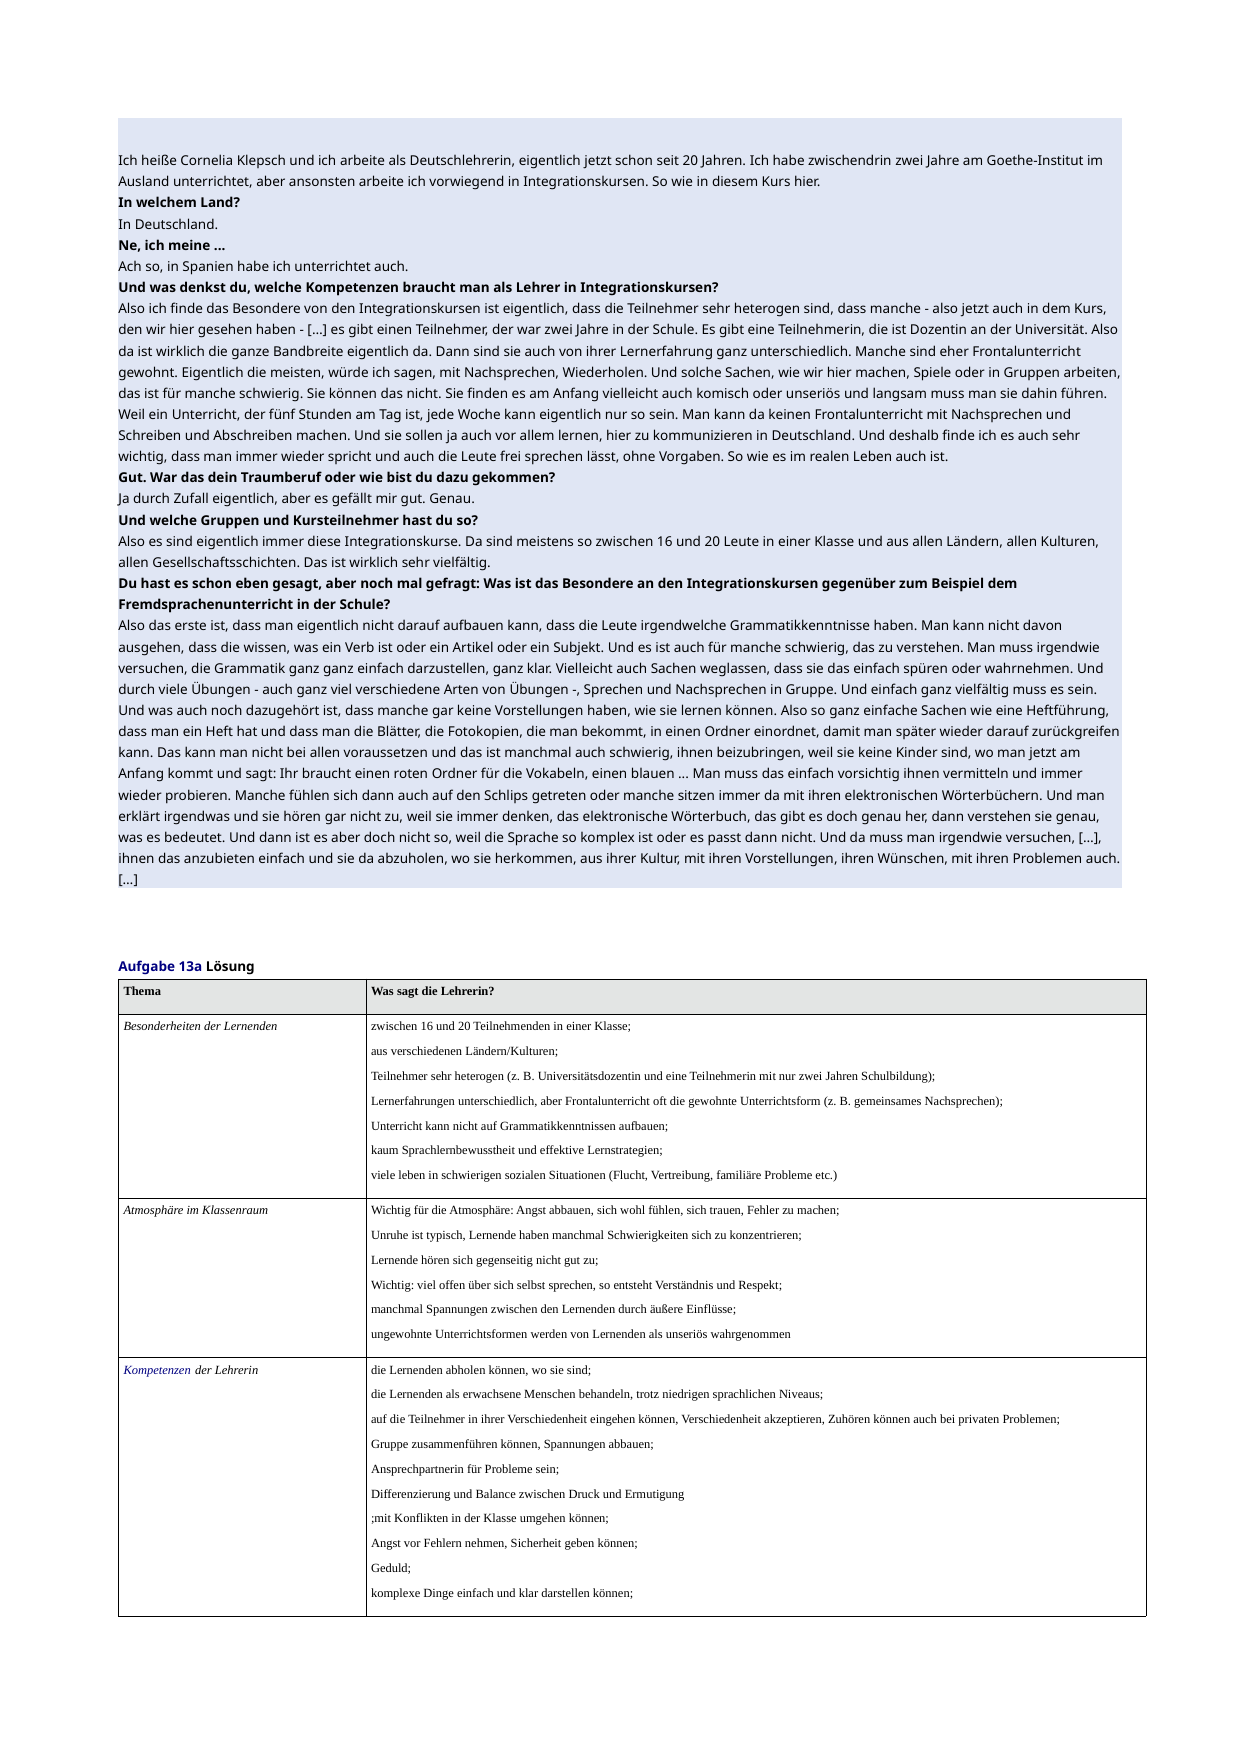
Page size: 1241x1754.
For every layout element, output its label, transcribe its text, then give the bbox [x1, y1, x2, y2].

text Ja durch Zufall eigentlich, aber es gefällt mir gut. Genau. [118, 489, 1122, 508]
table_header Thema [119, 980, 366, 1014]
text Und was denkst du, welche Kompetenzen braucht man als Lehrer in Integrationskursen? [118, 278, 1122, 296]
table_header Was sagt die Lehrerin? [367, 980, 1146, 1014]
text In Deutschland. [118, 214, 1122, 233]
table_cell zwischen 16 und 20 Teilnehmenden in einer Klasse; aus verschiedenen Ländern/Kulturen; Teilnehmer sehr heterogen (z. B. Universitätsdozentin und eine Teilnehmerin mit nur zwei Jahren Schulbildung); Lernerfahrungen unterschiedlich, aber Frontalunterricht oft die gewohnte Unterrichtsform (z. B. gemeinsames Nachsprechen); Unterricht kann nicht auf Grammatikkenntnissen aufbauen; kaum Sprachlernbewusstheit und effektive Lernstrategien; viele leben in schwierigen sozialen Situationen (Flucht, Vertreibung, familiäre Probleme etc.) [367, 1015, 1146, 1198]
table_cell Wichtig für die Atmosphäre: Angst abbauen, sich wohl fühlen, sich trauen, Fehler zu machen; Unruhe ist typisch, Lernende haben manchmal Schwierigkeiten sich zu konzentrieren; Lernende hören sich gegenseitig nicht gut zu; Wichtig: viel offen über sich selbst sprechen, so entsteht Verständnis und Respekt; manchmal Spannungen zwischen den Lernenden durch äußere Einflüsse; ungewohnte Unterrichtsformen werden von Lernenden als unseriös wahrgenommen [367, 1199, 1146, 1357]
text Also es sind eigentlich immer diese Integrationskurse. Da sind meistens so zwischen 16 und 20 Leute in einer Klasse und aus allen Ländern, allen Kulturen, allen Gesellschaftsschichten. Das ist wirklich sehr vielfältig. [118, 532, 1122, 571]
text Und welche Gruppen und Kursteilnehmer hast du so? [118, 511, 1122, 529]
text In welchem Land? [118, 193, 1122, 212]
table_cell Atmosphäre im Klassenraum [119, 1199, 366, 1357]
text Aufgabe 13a Lösung [118, 957, 1122, 976]
text Gut. War das dein Traumberuf oder wie bist du dazu gekommen? [118, 468, 1122, 487]
table_cell die Lernenden abholen können, wo sie sind; die Lernenden als erwachsene Menschen behandeln, trotz niedrigen sprachlichen Niveaus; auf die Teilnehmer in ihrer Verschiedenheit eingehen können, Verschiedenheit akzeptieren, Zuhören können auch bei privaten Problemen; Gruppe zusammenführen können, Spannungen abbauen; Ansprechpartnerin für Probleme sein; Differenzierung und Balance zwischen Druck und Ermutigung ;mit Konflikten in der Klasse umgehen können; Angst vor Fehlern nehmen, Sicherheit geben können; Geduld; komplexe Dinge einfach und klar darstellen können; [367, 1358, 1146, 1616]
text Also das erste ist, dass man eigentlich nicht darauf aufbauen kann, dass die Leute irgendwelche Grammatikkenntnisse haben. Man kann nicht davon ausgehen, dass die wissen, was ein Verb ist oder ein Artikel oder ein Subjekt. Und es ist auch für manche schwierig, das zu verstehen. Man muss irgendwie versuchen, die Grammatik ganz ganz einfach darzustellen, ganz klar. Vielleicht auch Sachen weglassen, dass sie das einfach spüren oder wahrnehmen. Und durch viele Übungen - auch ganz viel verschiedene Arten von Übungen -, Sprechen und Nachsprechen in Gruppe. Und einfach ganz vielfältig muss es sein. Und was auch noch dazugehört ist, dass manche gar keine Vorstellungen haben, wie sie lernen können. Also so ganz einfache Sachen wie eine Heftführung, dass man ein Heft hat und dass man die Blätter, die Fotokopien, die man bekommt, in einen Ordner einordnet, damit man später wieder darauf zurückgreifen kann. Das kann man nicht bei allen voraussetzen und das ist manchmal auch schwierig, ihnen beizubringen, weil sie keine Kinder sind, wo man jetzt am Anfang kommt und sagt: Ihr braucht einen roten Ordner für die Vokabeln, einen blauen ... Man muss das einfach vorsichtig ihnen vermitteln und immer wieder probieren. Manche fühlen sich dann auch auf den Schlips getreten oder manche sitzen immer da mit ihren elektronischen Wörterbüchern. Und man erklärt irgendwas und sie hören gar nicht zu, weil sie immer denken, das elektronische Wörterbuch, das gibt es doch genau her, dann verstehen sie genau, was es bedeutet. Und dann ist es aber doch nicht so, weil die Sprache so komplex ist oder es passt dann nicht. Und da muss man irgendwie versuchen, […], ihnen das anzubieten einfach und sie da abzuholen, wo sie herkommen, aus ihrer Kultur, mit ihren Vorstellungen, ihren Wünschen, mit ihren Problemen auch. […] [118, 616, 1122, 888]
text Ach so, in Spanien habe ich unterrichtet auch. [118, 257, 1122, 275]
table_cell Besonderheiten der Lernenden [119, 1015, 366, 1198]
text Ne, ich meine ... [118, 236, 1122, 254]
text Also ich finde das Besondere von den Integrationskursen ist eigentlich, dass die Teilnehmer sehr heterogen sind, dass manche - also jetzt auch in dem Kurs, den wir hier gesehen haben - […] es gibt einen Teilnehmer, der war zwei Jahre in der Schule. Es gibt eine Teilnehmerin, die ist Dozentin an der Universität. Also da ist wirklich die ganze Bandbreite eigentlich da. Dann sind sie auch von ihrer Lernerfahrung ganz unterschiedlich. Manche sind eher Frontalunterricht gewohnt. Eigentlich die meisten, würde ich sagen, mit Nachsprechen, Wiederholen. Und solche Sachen, wie wir hier machen, Spiele oder in Gruppen arbeiten, das ist für manche schwierig. Sie können das nicht. Sie finden es am Anfang vielleicht auch komisch oder unseriös und langsam muss man sie dahin führen. Weil ein Unterricht, der fünf Stunden am Tag ist, jede Woche kann eigentlich nur so sein. Man kann da keinen Frontalunterricht mit Nachsprechen und Schreiben und Abschreiben machen. Und sie sollen ja auch vor allem lernen, hier zu kommunizieren in Deutschland. Und deshalb finde ich es auch sehr wichtig, dass man immer wieder spricht und auch die Leute frei sprechen lässt, ohne Vorgaben. So wie es im realen Leben auch ist. [118, 299, 1122, 466]
table_cell Kompetenzen der Lehrerin [119, 1358, 366, 1616]
text Du hast es schon eben gesagt, aber noch mal gefragt: Was ist das Besondere an den Integrationskursen gegenüber zum Beispiel dem Fremdsprachenunterricht in der Schule? [118, 574, 1122, 614]
text Ich heiße Cornelia Klepsch und ich arbeite als Deutschlehrerin, eigentlich jetzt schon seit 20 Jahren. Ich habe zwischendrin zwei Jahre am Goethe-Institut im Ausland unterrichtet, aber ansonsten arbeite ich vorwiegend in Integrationskursen. So wie in diesem Kurs hier. [118, 151, 1122, 191]
